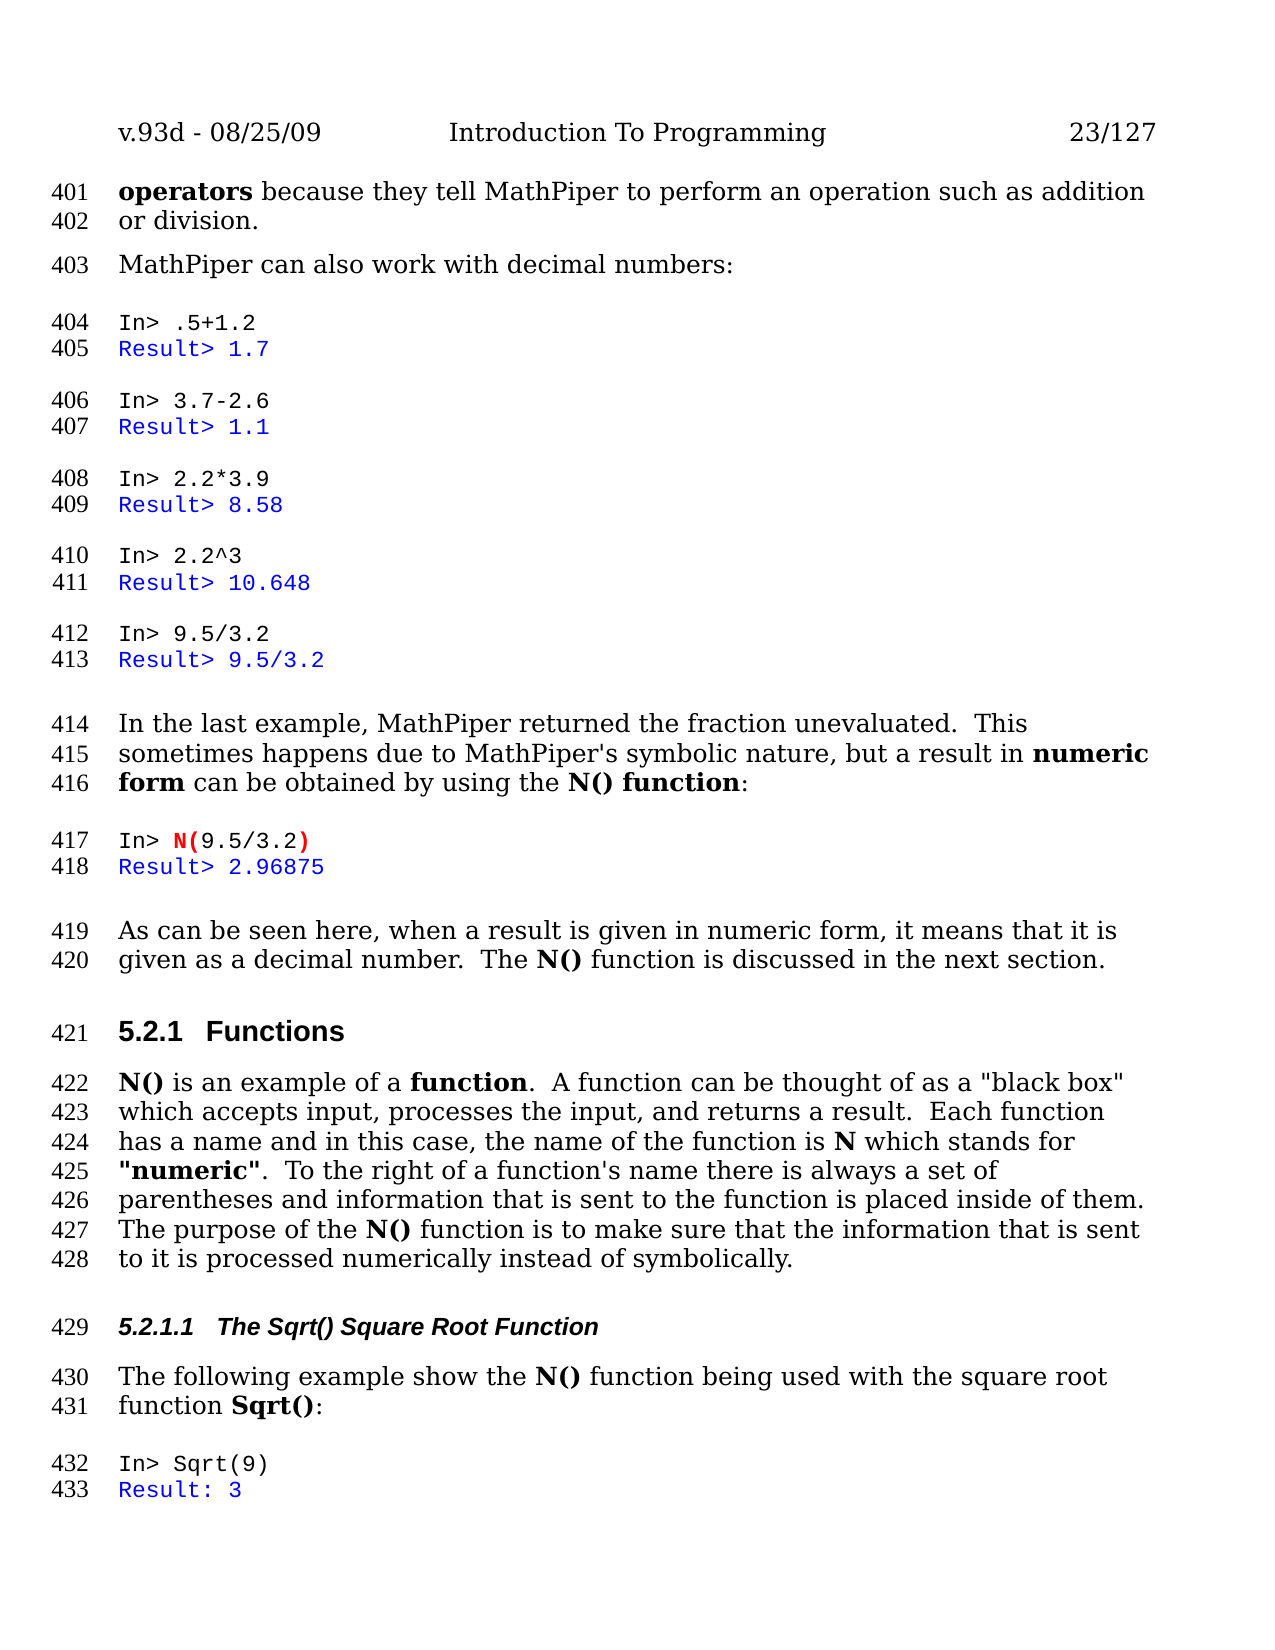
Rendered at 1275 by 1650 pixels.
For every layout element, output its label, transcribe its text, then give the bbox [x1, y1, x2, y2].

text Result> 1.1 [118, 415, 1157, 441]
text Result> 8.58 [118, 493, 1157, 519]
text In> 3.7-2.6 [118, 389, 1157, 415]
text Result> 1.7 [118, 337, 1157, 363]
text In> 2.2^3 [118, 545, 1157, 571]
text In> 2.2*3.9 [118, 467, 1157, 493]
text In the last example, MathPiper returned the fraction unevaluated. This sometimes happens due to MathPiper's symbolic nature, but a result in numeric form can be obtained by using the N() function: [118, 709, 1157, 797]
text In> N(9.5/3.2) [118, 829, 1157, 855]
text In> .5+1.2 [118, 311, 1157, 337]
subtitle Functions [118, 1014, 1157, 1047]
text operators because they tell MathPiper to perform an operation such as addition or division. [118, 177, 1157, 235]
text In> 9.5/3.2 [118, 623, 1157, 649]
text The following example show the N() function being used with the square root function Sqrt(): [118, 1362, 1157, 1421]
text In> Sqrt(9) [118, 1452, 1157, 1478]
text Result: 3 [118, 1478, 1157, 1504]
text As can be seen here, when a result is given in numeric form, it means that it is given as a decimal number. The N() function is discussed in the next section. [118, 916, 1157, 975]
text N() is an example of a function. A function can be thought of as a "black box" which accepts input, processes the input, and returns a result. Each function has a name and in this case, the name of the function is N which stands for "numeric". To the right of a function's name there is always a set of parentheses and information that is sent to the function is placed inside of them. The purpose of the N() function is to make sure that the information that is sent to it is processed numerically instead of symbolically. [118, 1068, 1157, 1273]
text Result> 9.5/3.2 [118, 649, 1157, 674]
subtitle The Sqrt() Square Root Function [118, 1312, 1157, 1341]
text Result> 10.648 [118, 571, 1157, 597]
text MathPiper can also work with decimal numbers: [118, 250, 1157, 279]
text Result> 2.96875 [118, 855, 1157, 881]
